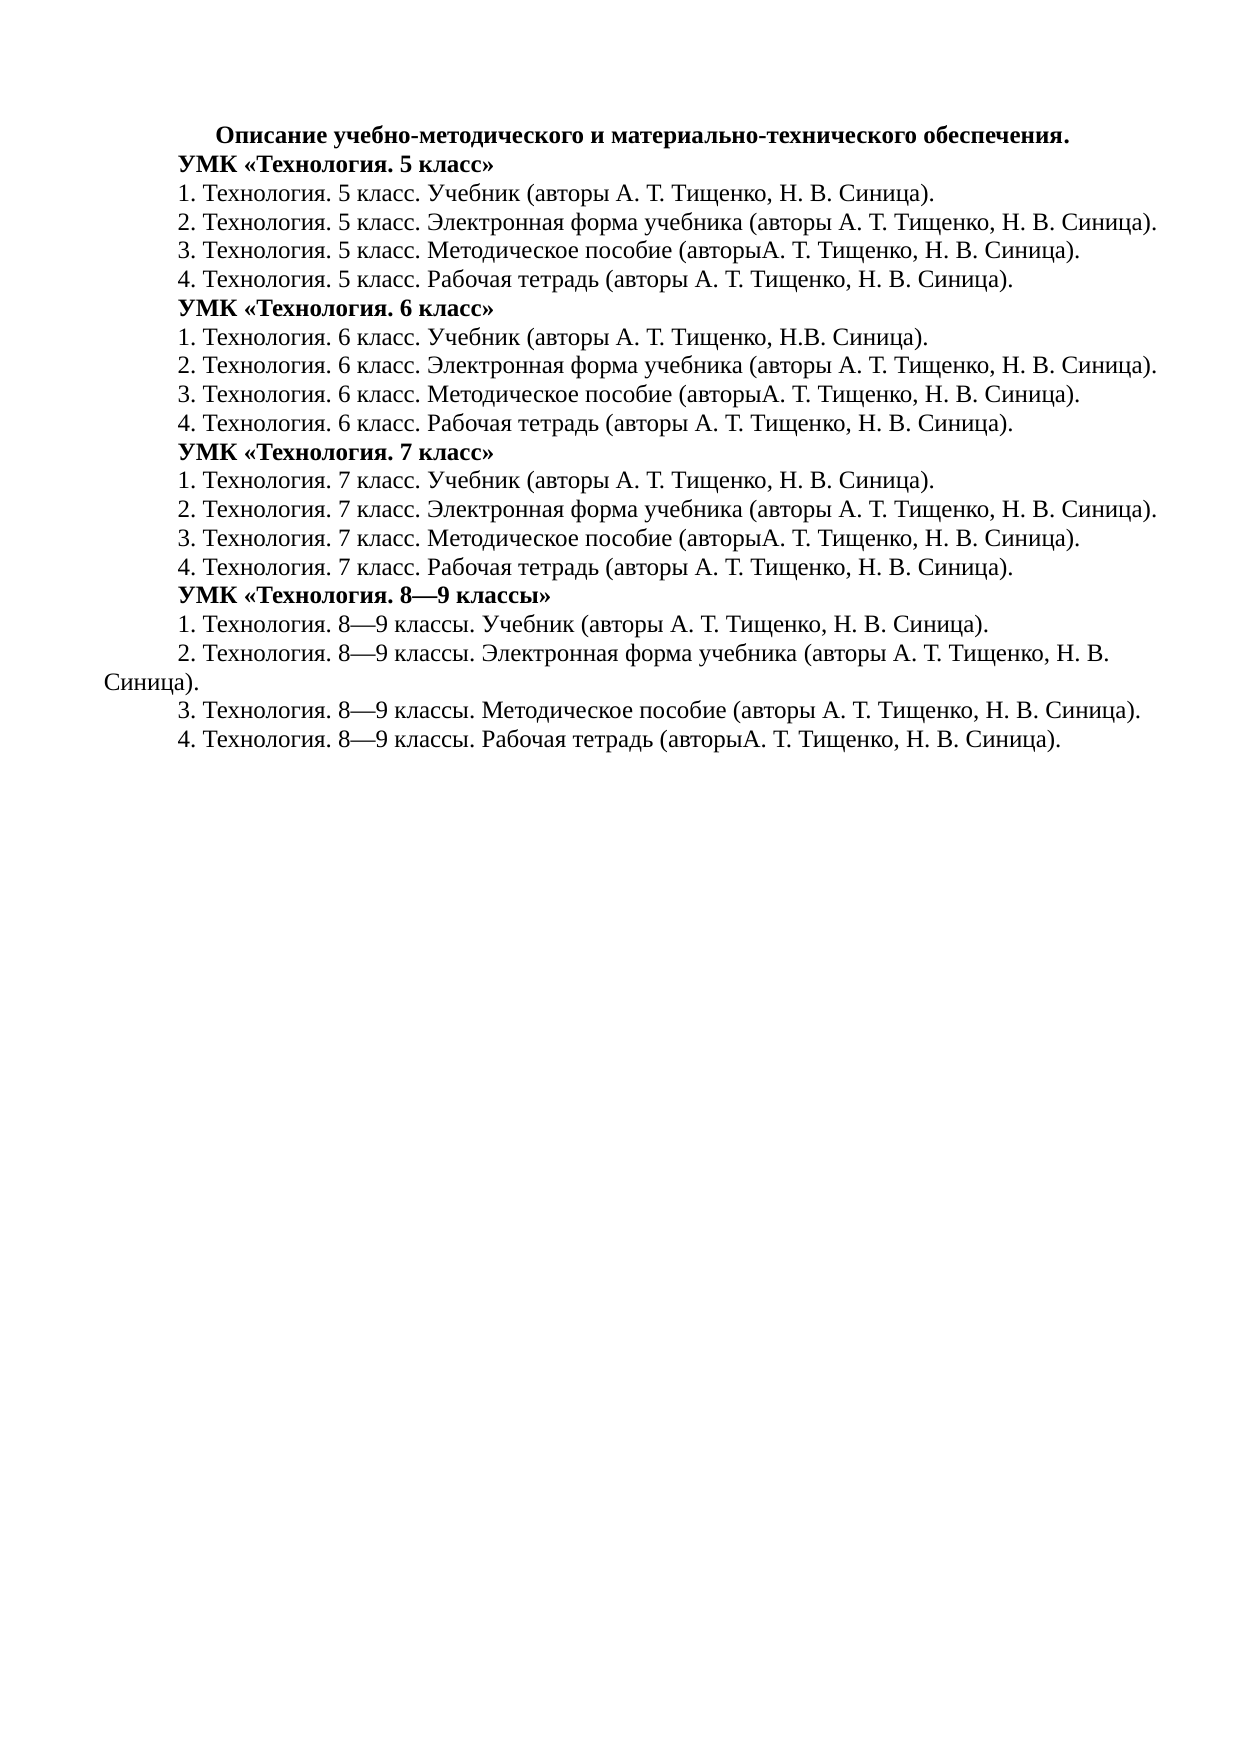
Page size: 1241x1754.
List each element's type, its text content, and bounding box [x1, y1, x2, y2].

text 2. Технология. 5 класс. Электронная форма учебника (авторы А. Т. Тищенко, Н. В. Синица). [103, 207, 1181, 236]
text Описание учебно-методического и материально-технического обеспечения. [103, 121, 1181, 149]
text 3. Технология. 6 класс. Методическое пособие (авторыА. Т. Тищенко, Н. В. Синица). [103, 379, 1181, 408]
text 2. Технология. 7 класс. Электронная форма учебника (авторы А. Т. Тищенко, Н. В. Синица). [103, 494, 1181, 523]
text 3. Технология. 5 класс. Методическое пособие (авторыА. Т. Тищенко, Н. В. Синица). [103, 236, 1181, 264]
text УМК «Технология. 8—9 классы» [103, 581, 1181, 609]
text 2. Технология. 8—9 классы. Электронная форма учебника (авторы А. Т. Тищенко, Н. В. Синица). [103, 638, 1181, 696]
text 2. Технология. 6 класс. Электронная форма учебника (авторы А. Т. Тищенко, Н. В. Синица). [103, 351, 1181, 379]
text 4. Технология. 5 класс. Рабочая тетрадь (авторы А. Т. Тищенко, Н. В. Синица). [103, 264, 1181, 293]
text 4. Технология. 8—9 классы. Рабочая тетрадь (авторыА. Т. Тищенко, Н. В. Синица). [103, 724, 1181, 753]
text 1. Технология. 8—9 классы. Учебник (авторы А. Т. Тищенко, Н. В. Синица). [103, 609, 1181, 638]
text 1. Технология. 7 класс. Учебник (авторы А. Т. Тищенко, Н. В. Синица). [103, 466, 1181, 494]
text УМК «Технология. 5 класс» [103, 149, 1181, 178]
text УМК «Технология. 6 класс» [103, 293, 1181, 322]
text 1. Технология. 6 класс. Учебник (авторы А. Т. Тищенко, Н.В. Синица). [103, 322, 1181, 351]
text 3. Технология. 8—9 классы. Методическое пособие (авторы А. Т. Тищенко, Н. В. Синица). [103, 696, 1181, 724]
text УМК «Технология. 7 класс» [103, 437, 1181, 466]
text 4. Технология. 7 класс. Рабочая тетрадь (авторы А. Т. Тищенко, Н. В. Синица). [103, 552, 1181, 581]
text 4. Технология. 6 класс. Рабочая тетрадь (авторы А. Т. Тищенко, Н. В. Синица). [103, 408, 1181, 437]
text 3. Технология. 7 класс. Методическое пособие (авторыА. Т. Тищенко, Н. В. Синица). [103, 523, 1181, 552]
text 1. Технология. 5 класс. Учебник (авторы А. Т. Тищенко, Н. В. Синица). [103, 178, 1181, 207]
